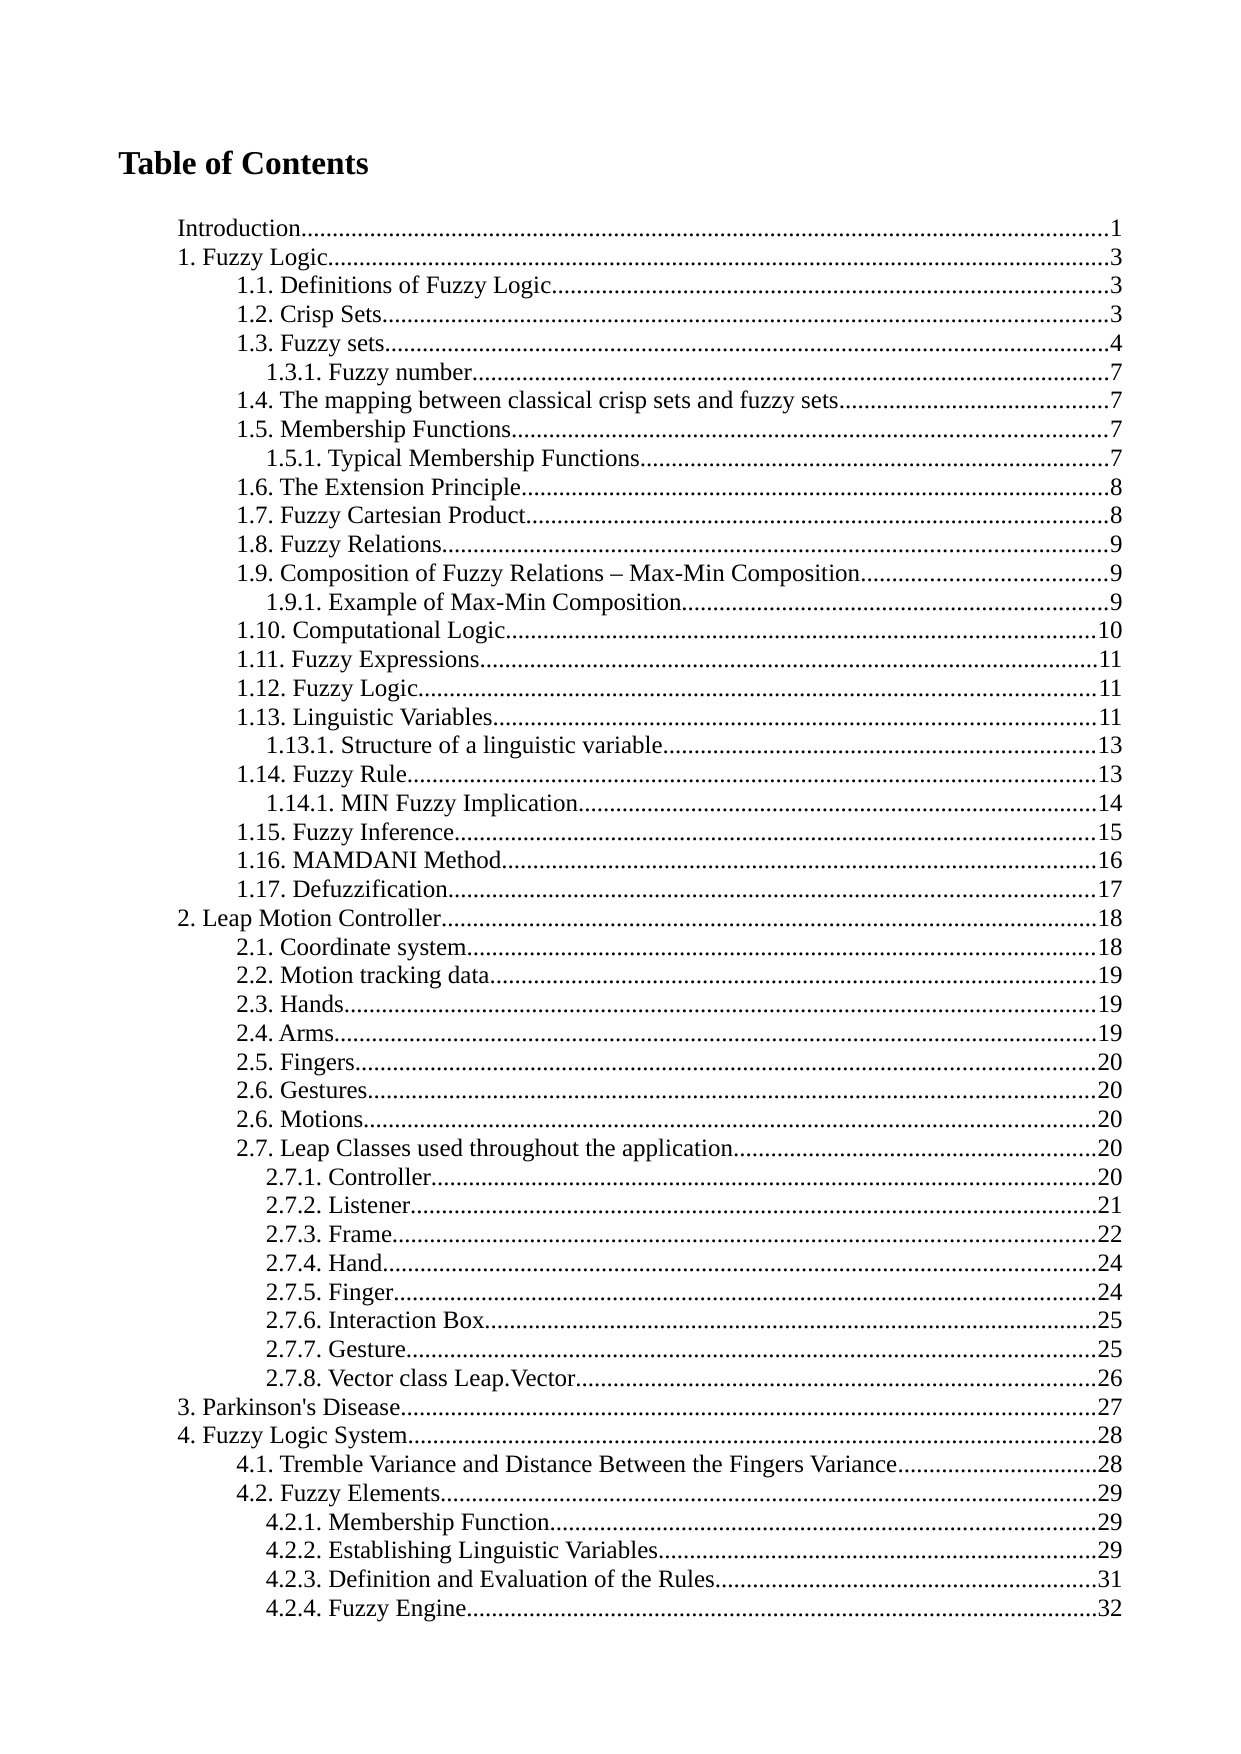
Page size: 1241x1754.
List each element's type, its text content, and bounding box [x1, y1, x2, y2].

text 1.14.1. MIN Fuzzy Implication 14 [266, 788, 1122, 817]
text 4.2.1. Membership Function 29 [266, 1507, 1122, 1536]
text 1.11. Fuzzy Expressions 11 [236, 644, 1122, 673]
text 4.2.2. Establishing Linguistic Variables 29 [266, 1536, 1122, 1564]
text 2.7.4. Hand 24 [266, 1248, 1122, 1277]
text 2.6. Motions 20 [236, 1104, 1122, 1133]
text 1.9. Composition of Fuzzy Relations – Max-Min Composition 9 [236, 558, 1122, 587]
text 1.16. MAMDANI Method 16 [236, 846, 1122, 874]
text 1.5. Membership Functions 7 [236, 414, 1122, 443]
text 2.7.7. Gesture 25 [266, 1334, 1122, 1363]
text 1.14. Fuzzy Rule 13 [236, 759, 1122, 788]
text 1.3. Fuzzy sets 4 [236, 328, 1122, 357]
text 2.7.8. Vector class Leap.Vector 26 [266, 1363, 1122, 1392]
text 1.13. Linguistic Variables 11 [236, 702, 1122, 731]
text 1.2. Crisp Sets 3 [236, 299, 1122, 328]
text 1.12. Fuzzy Logic 11 [236, 673, 1122, 702]
text 1.15. Fuzzy Inference 15 [236, 817, 1122, 846]
text 2.5. Fingers 20 [236, 1047, 1122, 1076]
text 1.1. Definitions of Fuzzy Logic 3 [236, 271, 1122, 299]
text 2.3. Hands 19 [236, 989, 1122, 1018]
text 2.7. Leap Classes used throughout the application 20 [236, 1133, 1122, 1162]
text 1.9.1. Example of Max-Min Composition 9 [266, 587, 1122, 616]
text 4.2.3. Definition and Evaluation of the Rules 31 [266, 1564, 1122, 1593]
text 4.2.4. Fuzzy Engine 32 [266, 1593, 1122, 1622]
text 2.7.2. Listener 21 [266, 1191, 1122, 1219]
text 4.1. Tremble Variance and Distance Between the Fingers Variance 28 [236, 1449, 1122, 1478]
text 1.6. The Extension Principle 8 [236, 472, 1122, 501]
text 1.8. Fuzzy Relations 9 [236, 529, 1122, 558]
text 1. Fuzzy Logic 3 [177, 242, 1122, 271]
text 1.17. Defuzzification 17 [236, 874, 1122, 903]
text 2.7.1. Controller 20 [266, 1162, 1122, 1191]
text 2.4. Arms 19 [236, 1018, 1122, 1047]
text 1.4. The mapping between classical crisp sets and fuzzy sets 7 [236, 386, 1122, 414]
text 2.7.3. Frame 22 [266, 1219, 1122, 1248]
text 2.6. Gestures 20 [236, 1076, 1122, 1104]
text 2.7.6. Interaction Box 25 [266, 1306, 1122, 1334]
text 2.7.5. Finger 24 [266, 1277, 1122, 1306]
text 1.13.1. Structure of a linguistic variable 13 [266, 731, 1122, 759]
text 2.2. Motion tracking data 19 [236, 961, 1122, 989]
text 3. Parkinson's Disease 27 [177, 1392, 1122, 1421]
text 4.2. Fuzzy Elements 29 [236, 1478, 1122, 1507]
text 4. Fuzzy Logic System 28 [177, 1421, 1122, 1449]
text 2.1. Coordinate system 18 [236, 932, 1122, 961]
text 2. Leap Motion Controller 18 [177, 903, 1122, 932]
text 1.3.1. Fuzzy number 7 [266, 357, 1122, 386]
text 1.5.1. Typical Membership Functions 7 [266, 443, 1122, 472]
subtitle Table of Contents [118, 143, 1122, 181]
text 1.7. Fuzzy Cartesian Product 8 [236, 501, 1122, 529]
text Introduction 1 [177, 213, 1122, 242]
text 1.10. Computational Logic 10 [236, 616, 1122, 644]
